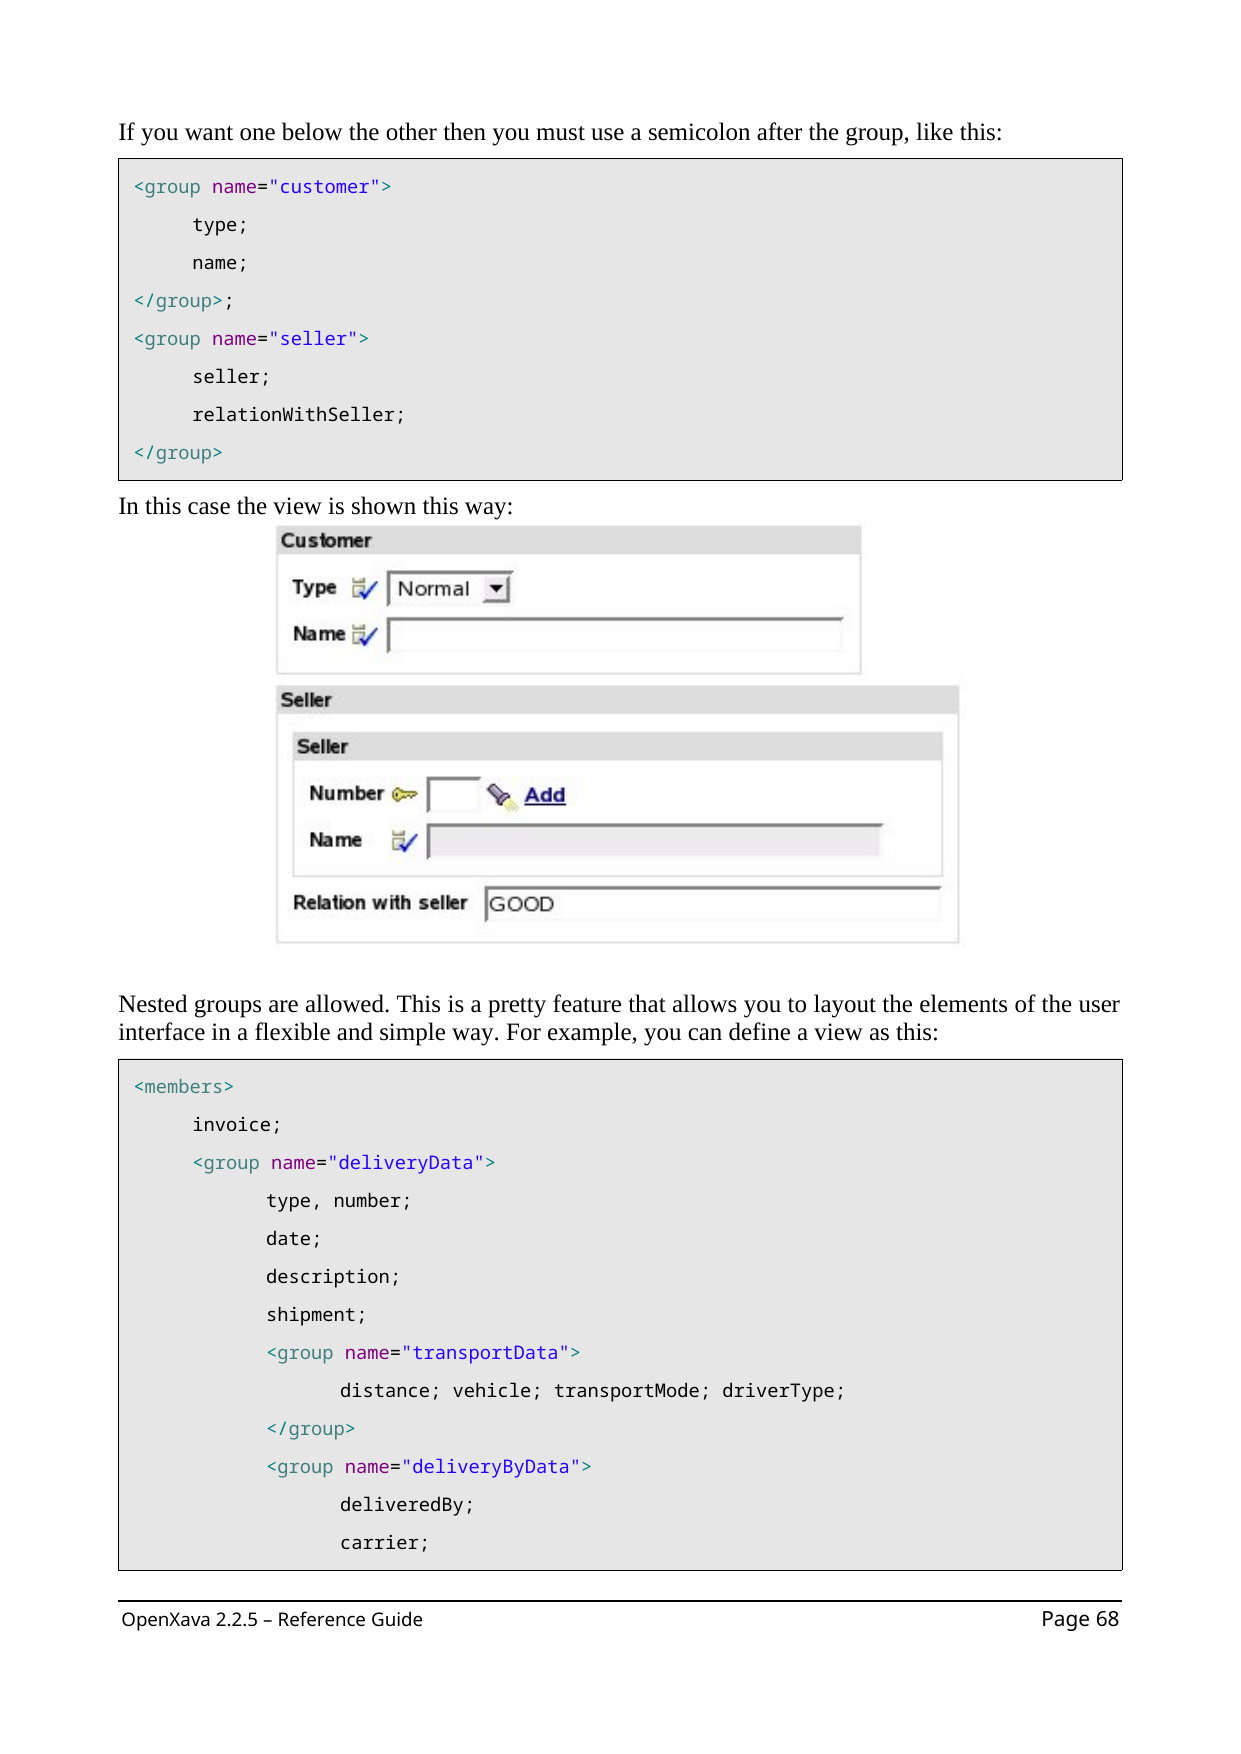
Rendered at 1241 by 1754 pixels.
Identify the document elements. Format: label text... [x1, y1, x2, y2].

text invoice; [119, 1096, 1122, 1134]
picture [273, 520, 967, 951]
text <group name="deliveryData"> [119, 1134, 1122, 1172]
text <group name="transportData"> [119, 1324, 1122, 1363]
text Nested groups are allowed. This is a pretty feature that allows you to layout the elements of the user interface in a flexible and simple way. For example, you can define a view as this: [118, 991, 1122, 1046]
text <members> [119, 1060, 1122, 1096]
text If you want one below the other then you must use a semicolon after the group, like this: [118, 118, 1122, 146]
text relationWithSeller; [119, 386, 1122, 424]
text </group> [119, 424, 1122, 480]
text In this case the view is shown this way: [118, 492, 1122, 520]
text </group>; [119, 272, 1122, 310]
text deliveredBy; [119, 1477, 1122, 1515]
text carrier; [119, 1515, 1122, 1570]
text description; [119, 1248, 1122, 1287]
text <group name="deliveryByData"> [119, 1439, 1122, 1477]
text date; [119, 1211, 1122, 1248]
text seller; [119, 348, 1122, 386]
text <group name="customer"> [119, 159, 1122, 196]
text type, number; [119, 1172, 1122, 1211]
text </group> [119, 1401, 1122, 1439]
text type; [119, 196, 1122, 234]
text distance; vehicle; transportMode; driverType; [119, 1363, 1122, 1401]
text shipment; [119, 1287, 1122, 1324]
text name; [119, 234, 1122, 272]
text <group name="seller"> [119, 310, 1122, 348]
